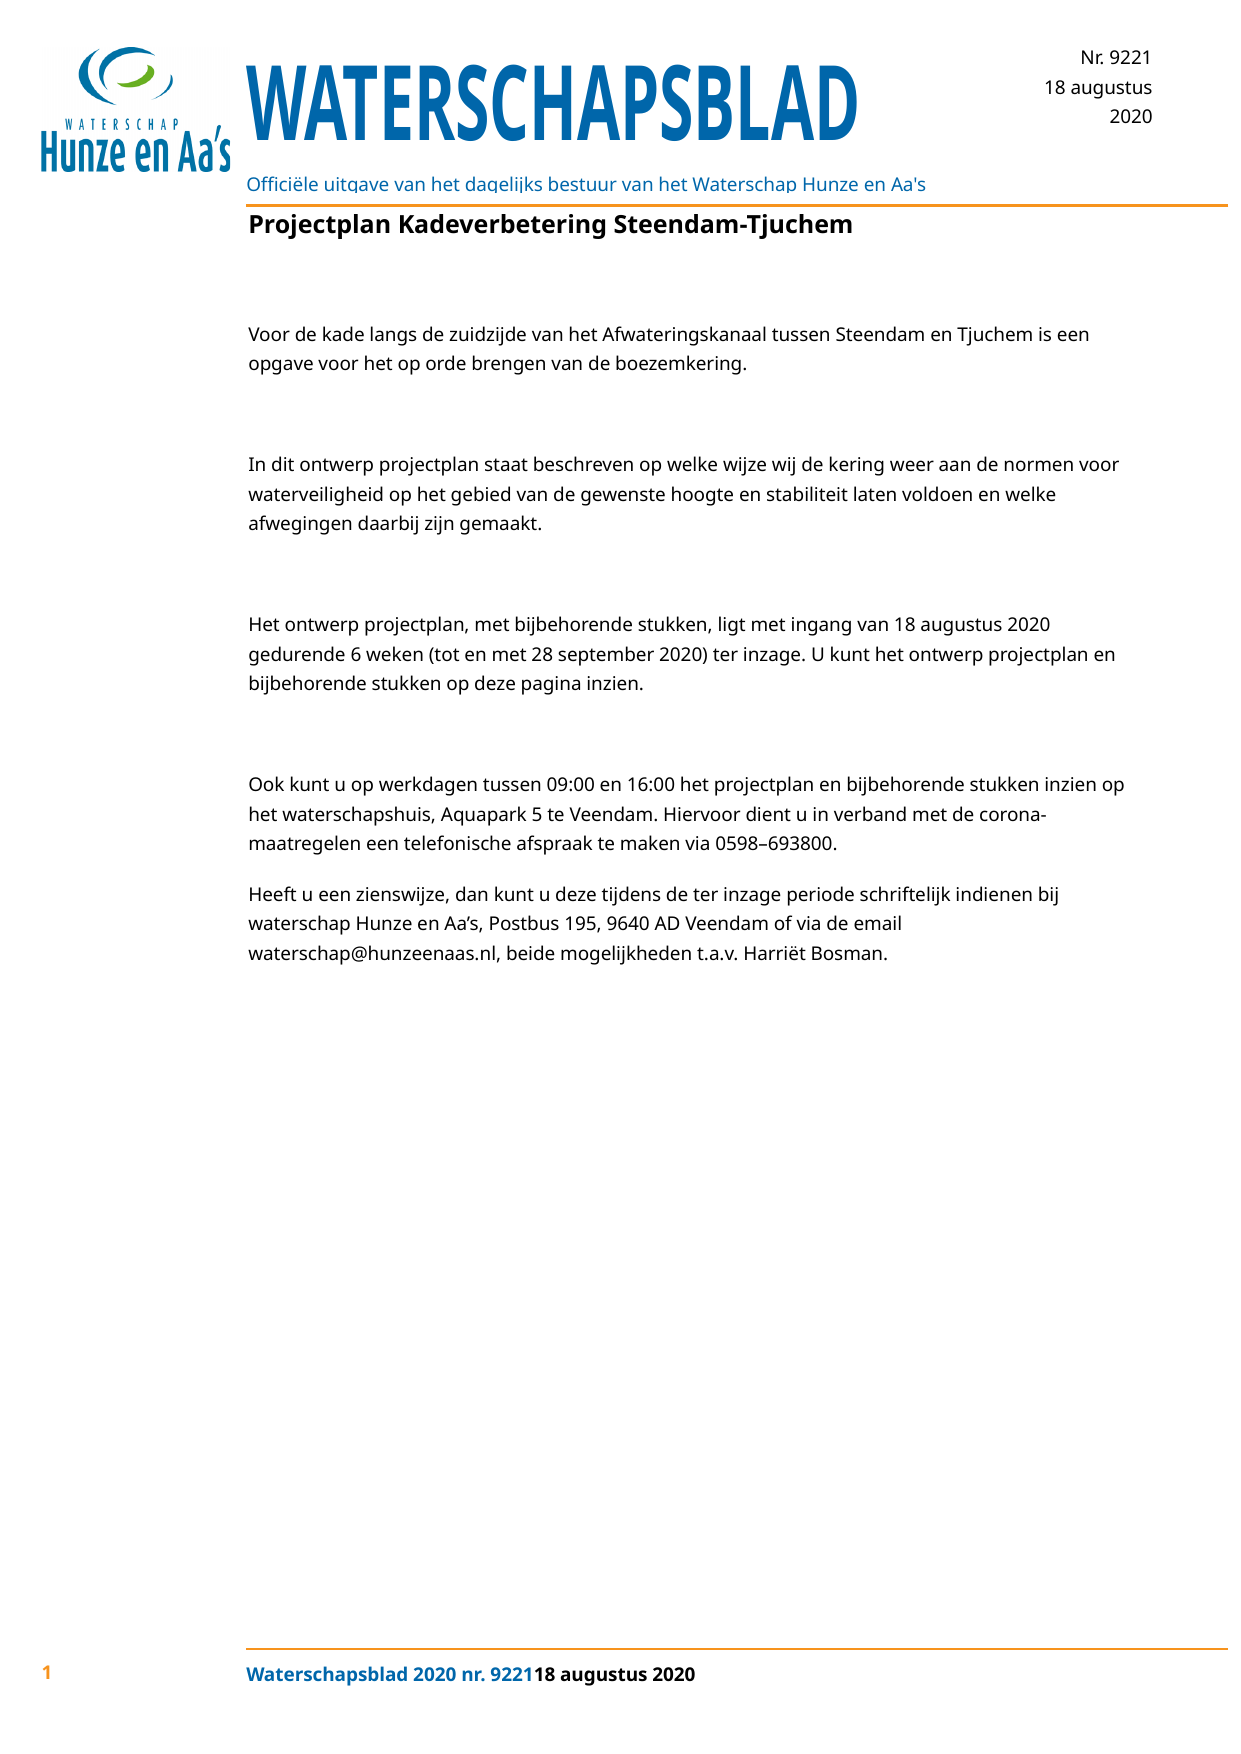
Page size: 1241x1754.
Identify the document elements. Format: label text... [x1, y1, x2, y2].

picture [226, 145, 231, 156]
text Heeft u een zienswijze, dan kunt u deze tijdens de ter inzage periode schriftelijk indienen bij waterschap Hunze en Aa’s, Postbus 195, 9640 AD Veendam of via de email waterschap@hunzeenaas.nl, beide mogelijkheden t.a.v. Harriët Bosman. [248, 881, 1152, 966]
text Ook kunt u op werkdagen tussen 09:00 en 16:00 het projectplan en bijbehorende stukken inzien op het waterschapshuis, Aquapark 5 te Veendam. Hiervoor dient u in verband met de corona-maatregelen een telefonische afspraak te maken via 0598–693800. [248, 771, 1152, 856]
picture [47, 154, 51, 172]
picture [41, 47, 231, 172]
text Het ontwerp projectplan, met bijbehorende stukken, ligt met ingang van 18 augustus 2020 gedurende 6 weken (tot en met 28 september 2020) ter inzage. U kunt het ontwerp projectplan en bijbehorende stukken op deze pagina inzien. [248, 611, 1152, 696]
picture [183, 163, 191, 172]
text In dit ontwerp projectplan staat beschreven op welke wijze wij de kering weer aan de normen voor waterveiligheid op het gebied van de gewenste hoogte en stabiliteit laten voldoen en welke afwegingen daarbij zijn gemaakt. [248, 451, 1152, 536]
text Projectplan Kadeverbetering Steendam-Tjuchem [248, 207, 1152, 241]
text Voor de kade langs de zuidzijde van het Afwateringskanaal tussen Steendam en Tjuchem is een opgave voor het op orde brengen van de boezemkering. [248, 321, 1152, 376]
